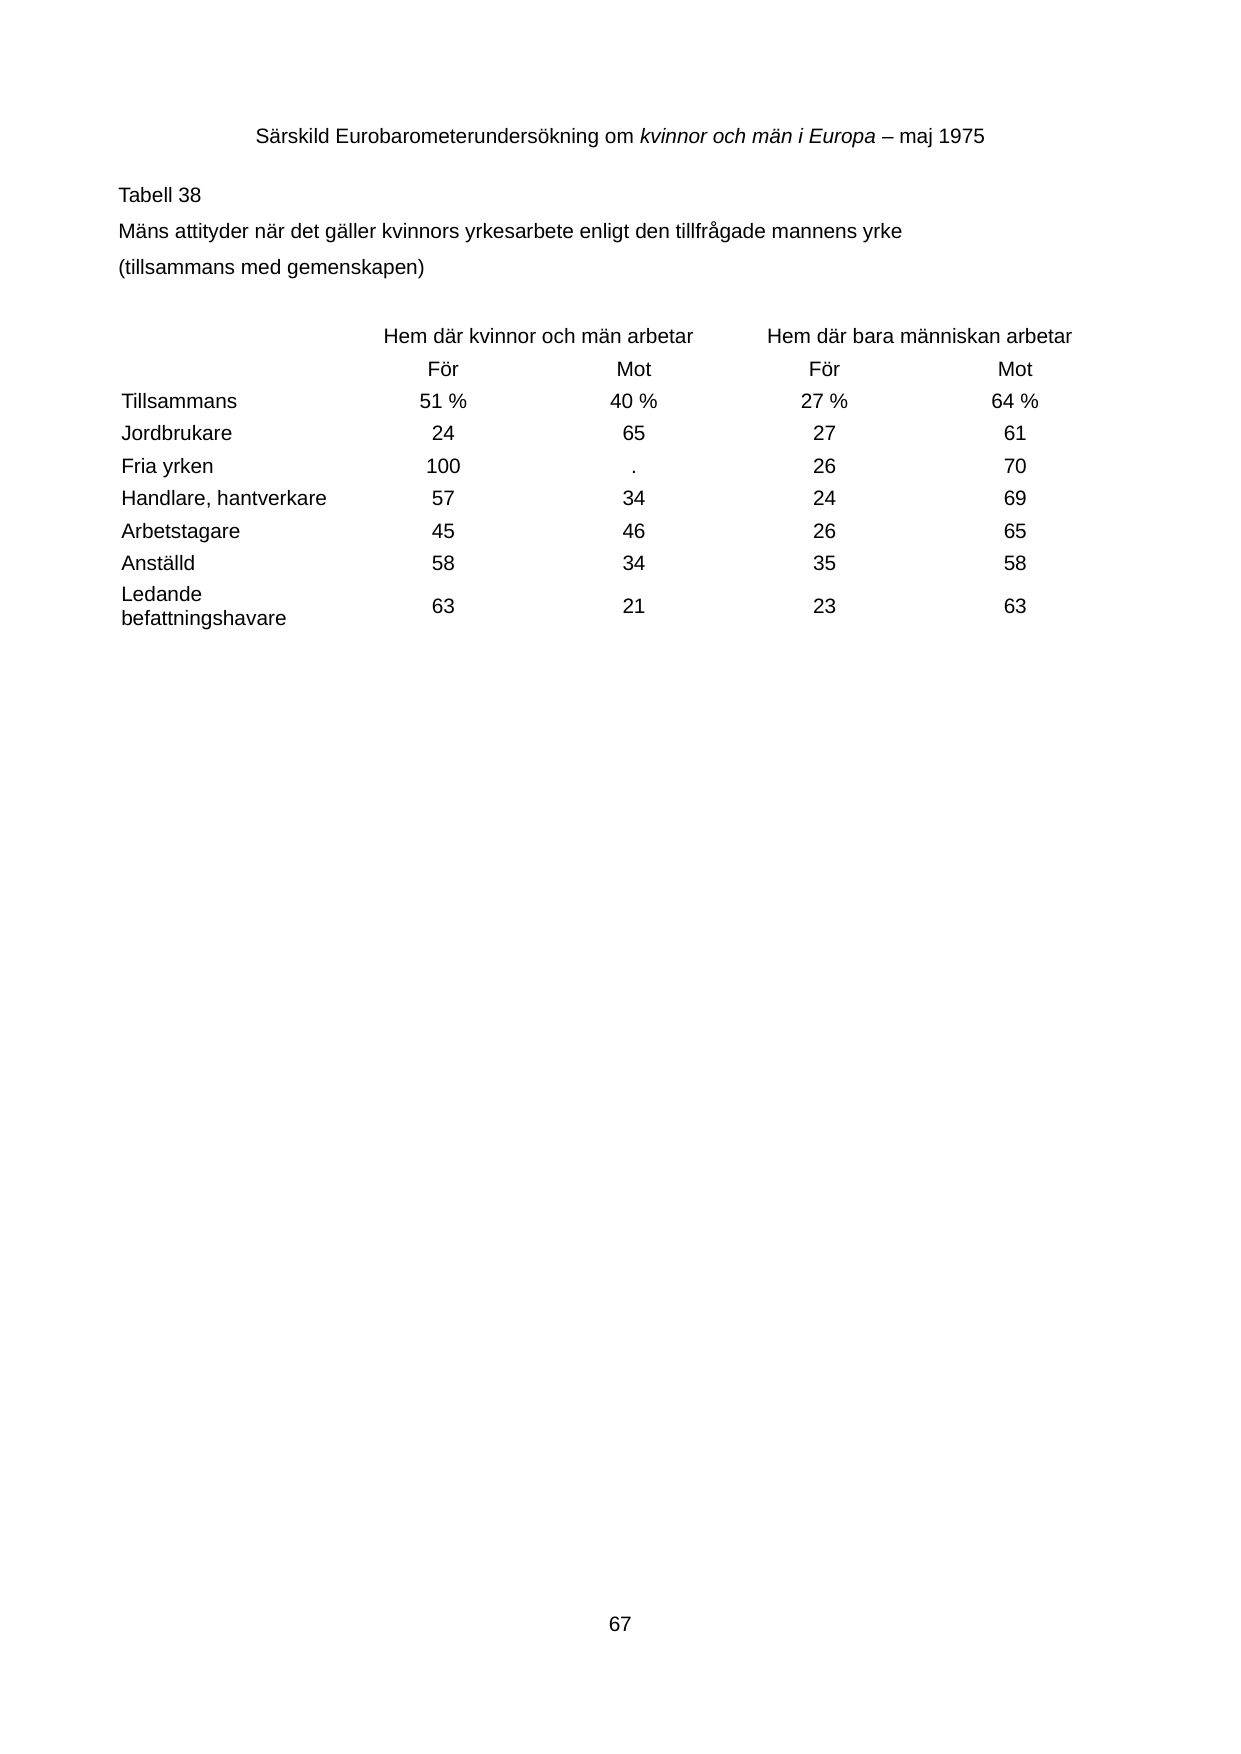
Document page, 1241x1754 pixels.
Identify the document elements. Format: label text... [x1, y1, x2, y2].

table_header [118, 320, 348, 352]
table_cell 58 [920, 547, 1110, 579]
table_header Hem där bara människan arbetar [729, 320, 1110, 352]
table_cell 27 % [729, 385, 920, 417]
table_cell 27 [729, 417, 920, 449]
table_cell 61 [920, 417, 1110, 449]
table_cell Tillsammans [118, 385, 348, 417]
text (tillsammans med gemenskapen) [118, 254, 1122, 278]
table_cell 24 [348, 417, 538, 449]
table_cell 64 % [920, 385, 1110, 417]
table_cell 34 [539, 547, 729, 579]
table_cell . [539, 450, 729, 482]
table_cell 40 % [539, 385, 729, 417]
table_cell 65 [539, 417, 729, 449]
table_cell 21 [539, 579, 729, 633]
table_cell För [348, 352, 538, 385]
table_cell Mot [920, 352, 1110, 385]
table_cell 23 [729, 579, 920, 633]
table_cell 69 [920, 482, 1110, 514]
table_cell Jordbrukare [118, 417, 348, 449]
table_cell 35 [729, 547, 920, 579]
table_cell För [729, 352, 920, 385]
table_cell 57 [348, 482, 538, 514]
table_cell 63 [348, 579, 538, 633]
text Mäns attityder när det gäller kvinnors yrkesarbete enligt den tillfrågade mannens yrke [118, 219, 1122, 243]
table_cell 63 [920, 579, 1110, 633]
table_cell 46 [539, 514, 729, 547]
table_cell 70 [920, 450, 1110, 482]
table_cell [118, 352, 348, 385]
text Tabell 38 [118, 183, 1122, 207]
table_cell Ledande befattningshavare [118, 579, 348, 633]
table_cell Arbetstagare [118, 514, 348, 547]
table_cell 24 [729, 482, 920, 514]
table_cell Handlare, hantverkare [118, 482, 348, 514]
table_cell 51 % [348, 385, 538, 417]
table_cell 100 [348, 450, 538, 482]
table_cell Anställd [118, 547, 348, 579]
table_cell 26 [729, 514, 920, 547]
table_cell Fria yrken [118, 450, 348, 482]
table_cell 65 [920, 514, 1110, 547]
table_cell 34 [539, 482, 729, 514]
table_cell 45 [348, 514, 538, 547]
table_cell Mot [539, 352, 729, 385]
table_cell 26 [729, 450, 920, 482]
table_header Hem där kvinnor och män arbetar [348, 320, 729, 352]
table_cell 58 [348, 547, 538, 579]
